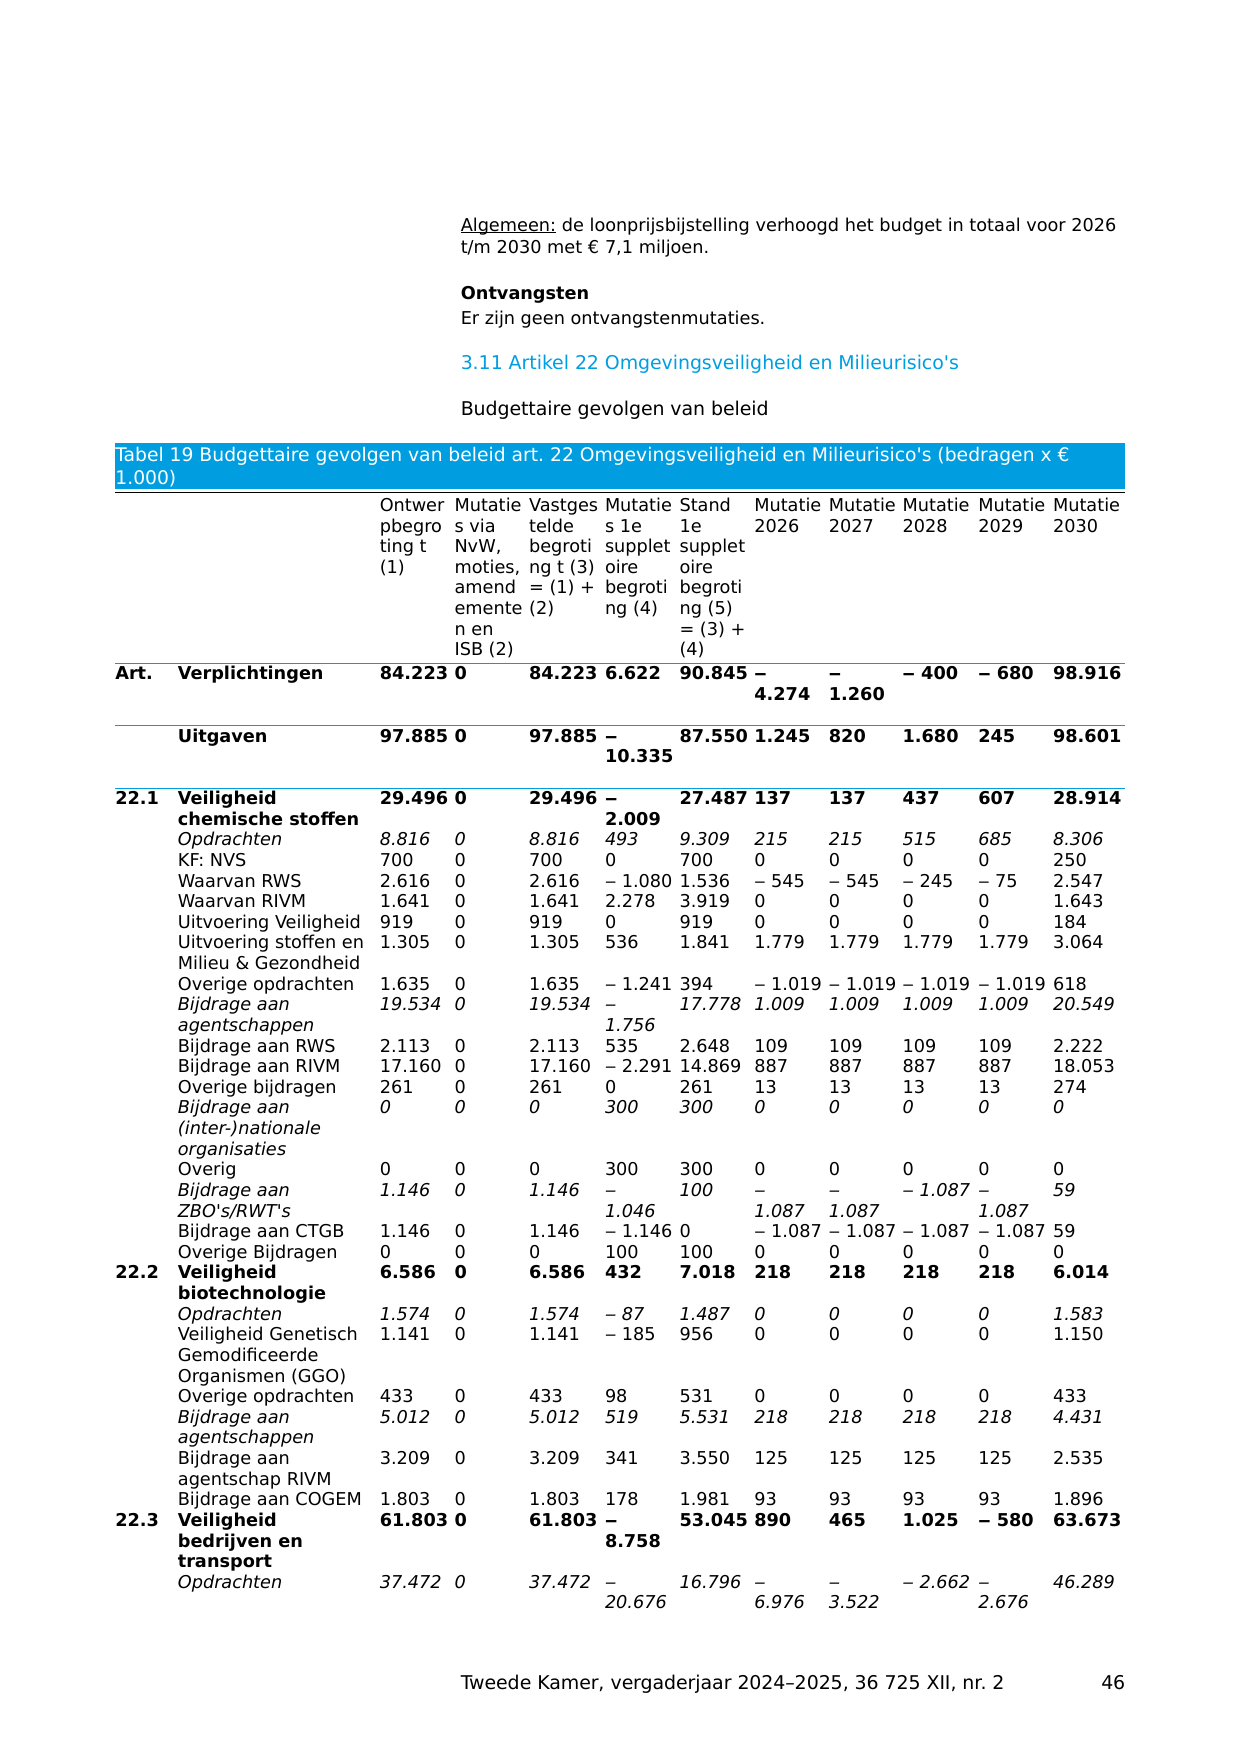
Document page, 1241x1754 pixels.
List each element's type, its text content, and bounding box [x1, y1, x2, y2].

table_cell 887 [975, 1056, 1050, 1077]
table_cell 245 [975, 726, 1050, 767]
table_cell 0 [826, 850, 899, 871]
table_cell 1.583 [1050, 1304, 1125, 1324]
table_cell 218 [900, 1407, 975, 1448]
table_cell 59 [1050, 1180, 1125, 1221]
table_cell Bijdrage aan agentschappen [175, 1407, 377, 1448]
table_cell Bijdrage aan agentschap RIVM [175, 1448, 377, 1489]
table_cell 2.616 [526, 871, 602, 891]
table_cell 87.550 [676, 726, 751, 767]
table_cell 0 [451, 1159, 526, 1180]
table_cell ‒ 1.087 [826, 1221, 899, 1242]
table_cell ‒ 2.662 [900, 1572, 975, 1613]
table_cell Bijdrage aan COGEM [175, 1489, 377, 1510]
table_cell Opdrachten [175, 1572, 377, 1613]
table_cell ‒ 1.146 [602, 1221, 676, 1242]
table_cell 0 [526, 1242, 602, 1262]
table_cell [1050, 705, 1125, 725]
table_cell ‒ 545 [826, 871, 899, 891]
table_cell 1.635 [526, 974, 602, 994]
table_cell 61.803 [526, 1510, 602, 1572]
table_cell 1.641 [526, 891, 602, 912]
table_cell 9.309 [676, 829, 751, 850]
table_cell 0 [900, 850, 975, 871]
table_cell Bijdrage aan CTGB [175, 1221, 377, 1242]
table_cell 0 [451, 1036, 526, 1056]
table_cell 0 [1050, 1242, 1125, 1262]
table_cell ‒ 2.291 [602, 1056, 676, 1077]
table_cell 22.1 [115, 789, 175, 829]
table_cell [115, 1386, 175, 1407]
table_cell 1.146 [526, 1180, 602, 1221]
table_cell 0 [377, 1098, 451, 1159]
table_cell 1.779 [975, 933, 1050, 974]
table_cell 20.549 [1050, 994, 1125, 1036]
table_cell 2.278 [602, 891, 676, 912]
table_cell 0 [451, 933, 526, 974]
table_cell [115, 1407, 175, 1448]
table_cell [115, 1304, 175, 1324]
table_cell 2.648 [676, 1036, 751, 1056]
table_cell ‒ 1.087 [900, 1180, 975, 1221]
table_cell 432 [602, 1263, 676, 1304]
table_cell 0 [826, 1304, 899, 1324]
table_cell [676, 705, 751, 725]
table_cell Bijdrage aan RIVM [175, 1056, 377, 1077]
table_cell [115, 933, 175, 974]
table_cell [115, 1489, 175, 1510]
table_cell 0 [602, 912, 676, 932]
table_cell 0 [826, 1159, 899, 1180]
table_cell 8.816 [377, 829, 451, 850]
table_cell 887 [900, 1056, 975, 1077]
table_cell ‒ 10.335 [602, 726, 676, 767]
table_cell ‒ 1.087 [751, 1180, 826, 1221]
table_cell 0 [751, 1304, 826, 1324]
table_cell 0 [900, 1098, 975, 1159]
table_cell Uitvoering stoffen en Milieu & Gezondheid [175, 933, 377, 974]
table_cell 59 [1050, 1221, 1125, 1242]
table_cell ‒ 2.676 [975, 1572, 1050, 1613]
table_cell Ontwerpbegroting t (1) [377, 493, 451, 663]
table_cell 0 [826, 1324, 899, 1386]
text Algemeen: de loonprijsbijstelling verhoogd het budget in totaal voor 2026 t/m 2030 met € 7,1 miljoen. [461, 213, 1125, 258]
table_cell [676, 767, 751, 788]
table_cell Mutatie 2030 [1050, 493, 1125, 663]
table_cell ‒ 1.087 [751, 1221, 826, 1242]
table_cell 0 [451, 1242, 526, 1262]
table_cell [115, 493, 175, 663]
table_cell [751, 705, 826, 725]
table_cell 1.146 [377, 1221, 451, 1242]
table_cell 5.012 [377, 1407, 451, 1448]
table_cell 218 [826, 1407, 899, 1448]
table_cell ‒ 1.019 [975, 974, 1050, 994]
table_cell 1.643 [1050, 891, 1125, 912]
table_cell ‒ 1.087 [826, 1180, 899, 1221]
table_cell 0 [975, 912, 1050, 932]
table_cell 98.601 [1050, 726, 1125, 767]
table_cell KF: NVS [175, 850, 377, 871]
table_cell 0 [451, 891, 526, 912]
table_cell 215 [751, 829, 826, 850]
table_cell 0 [451, 994, 526, 1036]
table_cell [602, 705, 676, 725]
table_cell 125 [900, 1448, 975, 1489]
table_cell 493 [602, 829, 676, 850]
table_cell Stand 1e suppletoire begroting (5) = (3) + (4) [676, 493, 751, 663]
table_cell 0 [526, 1098, 602, 1159]
table_cell 2.535 [1050, 1448, 1125, 1489]
table_cell 0 [826, 912, 899, 932]
table_cell 820 [826, 726, 899, 767]
table_cell 0 [751, 891, 826, 912]
table_cell 1.574 [526, 1304, 602, 1324]
table_cell Mutatie 2026 [751, 493, 826, 663]
table_cell 37.472 [526, 1572, 602, 1613]
table_cell 0 [975, 1324, 1050, 1386]
table_cell 0 [451, 1304, 526, 1324]
table_cell 218 [975, 1407, 1050, 1448]
table_cell [175, 767, 377, 788]
text Ontvangsten [461, 281, 1125, 304]
table_cell ‒ 1.019 [826, 974, 899, 994]
table_cell 887 [751, 1056, 826, 1077]
table_cell 0 [826, 1098, 899, 1159]
table_cell [115, 1221, 175, 1242]
table_cell 29.496 [377, 789, 451, 829]
table_cell ‒ 545 [751, 871, 826, 891]
table_cell 0 [377, 1242, 451, 1262]
table_cell 0 [751, 850, 826, 871]
table_cell ‒ 245 [900, 871, 975, 891]
table_cell [115, 891, 175, 912]
table_cell 100 [602, 1242, 676, 1262]
table_cell 0 [1050, 1098, 1125, 1159]
table_cell ‒ 1.019 [751, 974, 826, 994]
table_cell 0 [826, 891, 899, 912]
table_cell 109 [975, 1036, 1050, 1056]
text Er zijn geen ontvangstenmutaties. [461, 306, 1125, 329]
table_cell 0 [975, 1386, 1050, 1407]
table_cell 6.014 [1050, 1263, 1125, 1304]
table_cell 0 [975, 1098, 1050, 1159]
table_cell 519 [602, 1407, 676, 1448]
table_cell 0 [826, 1242, 899, 1262]
table_cell 437 [900, 789, 975, 829]
table_cell Opdrachten [175, 829, 377, 850]
table_cell 1.779 [751, 933, 826, 974]
table_cell 0 [451, 1221, 526, 1242]
table_cell 0 [751, 1386, 826, 1407]
table_cell 17.160 [377, 1056, 451, 1077]
table_cell 535 [602, 1036, 676, 1056]
table_cell 1.779 [900, 933, 975, 974]
table_cell [115, 974, 175, 994]
table_cell 341 [602, 1448, 676, 1489]
table_cell 0 [526, 1159, 602, 1180]
table_cell 700 [676, 850, 751, 871]
title Budgettaire gevolgen van beleid [461, 398, 1125, 420]
table_cell 0 [751, 1324, 826, 1386]
table_cell 887 [826, 1056, 899, 1077]
table_cell 125 [975, 1448, 1050, 1489]
table_cell 84.223 [377, 664, 451, 704]
table_cell 28.914 [1050, 789, 1125, 829]
table_cell 3.209 [377, 1448, 451, 1489]
table_cell 1.896 [1050, 1489, 1125, 1510]
table_cell [377, 767, 451, 788]
table_cell 394 [676, 974, 751, 994]
table_cell 5.012 [526, 1407, 602, 1448]
table_cell 618 [1050, 974, 1125, 994]
table_cell Veiligheid biotechnologie [175, 1263, 377, 1304]
table_cell 2.616 [377, 871, 451, 891]
table_cell [526, 705, 602, 725]
table_cell Bijdrage aan ZBO's/RWT's [175, 1180, 377, 1221]
table_cell 1.635 [377, 974, 451, 994]
table_cell 685 [975, 829, 1050, 850]
table_cell ‒ 2.009 [602, 789, 676, 829]
table_cell 0 [451, 1263, 526, 1304]
table_cell 1.009 [975, 994, 1050, 1036]
table_cell 2.547 [1050, 871, 1125, 891]
table_cell 300 [676, 1159, 751, 1180]
table_cell 22.2 [115, 1263, 175, 1304]
table_cell [115, 1098, 175, 1159]
table_cell 0 [451, 726, 526, 767]
table_cell 3.919 [676, 891, 751, 912]
table_cell 16.796 [676, 1572, 751, 1613]
table_cell 6.586 [377, 1263, 451, 1304]
table_cell 0 [751, 1098, 826, 1159]
table_cell 0 [451, 789, 526, 829]
table_cell 261 [377, 1077, 451, 1097]
table_cell 300 [602, 1159, 676, 1180]
table_cell 0 [975, 850, 1050, 871]
table_cell 13 [826, 1077, 899, 1097]
table_cell 0 [975, 1159, 1050, 1180]
table_cell Bijdrage aan agentschappen [175, 994, 377, 1036]
table_cell Mutatie 2028 [900, 493, 975, 663]
table_cell 1.009 [751, 994, 826, 1036]
table_cell 433 [1050, 1386, 1125, 1407]
table_cell 2.113 [377, 1036, 451, 1056]
table_cell 1.305 [377, 933, 451, 974]
table_cell 137 [826, 789, 899, 829]
table_cell 0 [900, 912, 975, 932]
table_cell 0 [751, 1159, 826, 1180]
table_cell ‒ 1.087 [975, 1221, 1050, 1242]
table_cell Mutaties 1e suppletoire begroting (4) [602, 493, 676, 663]
table_cell ‒ 1.087 [975, 1180, 1050, 1221]
table_cell 0 [900, 1242, 975, 1262]
table_cell 93 [900, 1489, 975, 1510]
table_cell 700 [377, 850, 451, 871]
table_cell [115, 850, 175, 871]
table_cell [115, 1242, 175, 1262]
table_cell 1.536 [676, 871, 751, 891]
table_cell 98 [602, 1386, 676, 1407]
table_cell 0 [451, 1077, 526, 1097]
table_cell ‒ 1.019 [900, 974, 975, 994]
table_cell 6.586 [526, 1263, 602, 1304]
table_cell Overige bijdragen [175, 1077, 377, 1097]
table_cell 90.845 [676, 664, 751, 704]
table_cell 0 [451, 1407, 526, 1448]
table_cell Uitgaven [175, 726, 377, 767]
table_cell [115, 1036, 175, 1056]
table_cell Vastgestelde begroting t (3) = (1) + (2) [526, 493, 602, 663]
table_cell 919 [377, 912, 451, 932]
table_cell 0 [751, 1242, 826, 1262]
table_cell [115, 1572, 175, 1613]
table_cell 0 [451, 664, 526, 704]
table_cell [115, 1324, 175, 1386]
table_cell 0 [900, 1386, 975, 1407]
table_cell 250 [1050, 850, 1125, 871]
table_cell 218 [900, 1263, 975, 1304]
table_cell 0 [602, 850, 676, 871]
table_cell Waarvan RWS [175, 871, 377, 891]
table_cell 1.981 [676, 1489, 751, 1510]
table_cell 956 [676, 1324, 751, 1386]
table_cell 0 [451, 974, 526, 994]
table_cell 8.816 [526, 829, 602, 850]
table_cell 1.141 [526, 1324, 602, 1386]
table_cell 0 [451, 1510, 526, 1572]
table_cell 261 [526, 1077, 602, 1097]
table_cell 0 [451, 1572, 526, 1613]
table_cell ‒ 1.241 [602, 974, 676, 994]
table_cell [975, 767, 1050, 788]
table_cell 5.531 [676, 1407, 751, 1448]
table_cell 465 [826, 1510, 899, 1572]
table_cell [975, 705, 1050, 725]
table_cell ‒ 1.260 [826, 664, 899, 704]
table_cell Mutatie 2029 [975, 493, 1050, 663]
table_cell 29.496 [526, 789, 602, 829]
table_cell [377, 705, 451, 725]
table_cell 1.487 [676, 1304, 751, 1324]
table_cell [115, 829, 175, 850]
table_cell 700 [526, 850, 602, 871]
table_cell 17.778 [676, 994, 751, 1036]
table_cell 300 [676, 1098, 751, 1159]
table_cell 274 [1050, 1077, 1125, 1097]
table_cell Veiligheid chemische stoffen [175, 789, 377, 829]
table_cell 0 [826, 1386, 899, 1407]
table_cell 37.472 [377, 1572, 451, 1613]
table_cell [451, 767, 526, 788]
table_cell [115, 1159, 175, 1180]
table_cell 1.841 [676, 933, 751, 974]
table_cell 137 [751, 789, 826, 829]
table_cell 13 [751, 1077, 826, 1097]
table_cell 0 [602, 1077, 676, 1097]
table_cell 1.141 [377, 1324, 451, 1386]
table_cell Bijdrage aan RWS [175, 1036, 377, 1056]
table_cell 218 [975, 1263, 1050, 1304]
table_cell 0 [451, 850, 526, 871]
table_cell 100 [676, 1180, 751, 1221]
table_cell 27.487 [676, 789, 751, 829]
table_cell Art. [115, 664, 175, 704]
table_cell 0 [751, 912, 826, 932]
table_cell [900, 767, 975, 788]
table_cell 1.803 [377, 1489, 451, 1510]
table_cell 2.222 [1050, 1036, 1125, 1056]
table_cell 7.018 [676, 1263, 751, 1304]
table_cell 97.885 [526, 726, 602, 767]
table_cell Overig [175, 1159, 377, 1180]
table_cell 0 [451, 1448, 526, 1489]
table_cell 0 [451, 1324, 526, 1386]
table_cell ‒ 185 [602, 1324, 676, 1386]
table_cell 1.641 [377, 891, 451, 912]
table_cell Waarvan RIVM [175, 891, 377, 912]
table_cell 0 [451, 1056, 526, 1077]
table_cell Verplichtingen [175, 664, 377, 704]
table_cell 19.534 [377, 994, 451, 1036]
table_cell Mutatie 2027 [826, 493, 899, 663]
table_cell ‒ 1.756 [602, 994, 676, 1036]
table_cell ‒ 1.087 [900, 1221, 975, 1242]
table_cell 8.306 [1050, 829, 1125, 850]
table_cell 0 [1050, 1159, 1125, 1180]
table_cell 536 [602, 933, 676, 974]
table_cell 0 [900, 1324, 975, 1386]
table_cell 607 [975, 789, 1050, 829]
table_cell 22.3 [115, 1510, 175, 1572]
table_cell Mutaties via NvW, moties, amendementen en ISB (2) [451, 493, 526, 663]
table_cell 93 [826, 1489, 899, 1510]
table_cell [115, 1448, 175, 1489]
table_cell [526, 767, 602, 788]
table_cell 0 [975, 891, 1050, 912]
table_cell 109 [751, 1036, 826, 1056]
table_cell 218 [751, 1407, 826, 1448]
table_cell 1.245 [751, 726, 826, 767]
table_cell 1.146 [377, 1180, 451, 1221]
table_cell [115, 912, 175, 932]
table_cell 0 [900, 891, 975, 912]
table_cell 890 [751, 1510, 826, 1572]
table_cell 433 [526, 1386, 602, 1407]
table_cell [451, 705, 526, 725]
table_cell 919 [526, 912, 602, 932]
table_cell 1.574 [377, 1304, 451, 1324]
table_cell 0 [451, 1180, 526, 1221]
table_cell [175, 493, 377, 663]
table_cell ‒ 400 [900, 664, 975, 704]
table_cell [115, 726, 175, 767]
table_cell 84.223 [526, 664, 602, 704]
table_cell [826, 767, 899, 788]
table_cell 1.680 [900, 726, 975, 767]
table_cell 53.045 [676, 1510, 751, 1572]
table_cell 2.113 [526, 1036, 602, 1056]
table_cell 93 [751, 1489, 826, 1510]
table_cell 46.289 [1050, 1572, 1125, 1613]
table_cell 17.160 [526, 1056, 602, 1077]
table_cell Bijdrage aan (inter-)nationale organisaties [175, 1098, 377, 1159]
table_cell 97.885 [377, 726, 451, 767]
table_cell 1.009 [900, 994, 975, 1036]
table_cell 0 [451, 1386, 526, 1407]
table_cell 184 [1050, 912, 1125, 932]
table_cell 0 [451, 1489, 526, 1510]
table_cell Overige Bijdragen [175, 1242, 377, 1262]
table_cell 0 [900, 1159, 975, 1180]
table_cell 215 [826, 829, 899, 850]
table_cell [602, 767, 676, 788]
table_cell [175, 705, 377, 725]
table_cell 3.209 [526, 1448, 602, 1489]
table_cell 0 [451, 871, 526, 891]
table_cell [751, 767, 826, 788]
table_cell 109 [826, 1036, 899, 1056]
table_cell ‒ 75 [975, 871, 1050, 891]
table_cell 0 [451, 829, 526, 850]
table_cell 98.916 [1050, 664, 1125, 704]
table_cell ‒ 20.676 [602, 1572, 676, 1613]
table_cell 1.009 [826, 994, 899, 1036]
table_cell 515 [900, 829, 975, 850]
table_cell 0 [900, 1304, 975, 1324]
table_cell 13 [900, 1077, 975, 1097]
table_cell [900, 705, 975, 725]
table_cell ‒ 580 [975, 1510, 1050, 1572]
table_cell 0 [451, 912, 526, 932]
table_cell 1.305 [526, 933, 602, 974]
table_cell 218 [751, 1263, 826, 1304]
table_cell 109 [900, 1036, 975, 1056]
title 3.11 Artikel 22 Omgevingsveiligheid en Milieurisico's [461, 352, 1125, 374]
table_cell 1.025 [900, 1510, 975, 1572]
table_cell 1.146 [526, 1221, 602, 1242]
table_cell 531 [676, 1386, 751, 1407]
table_cell Uitvoering Veiligheid [175, 912, 377, 932]
table_cell 0 [975, 1304, 1050, 1324]
table_cell [115, 1056, 175, 1077]
table_cell 6.622 [602, 664, 676, 704]
table_cell ‒ 6.976 [751, 1572, 826, 1613]
table_cell ‒ 8.758 [602, 1510, 676, 1572]
table_cell 125 [826, 1448, 899, 1489]
table_cell 19.534 [526, 994, 602, 1036]
table_cell ‒ 1.046 [602, 1180, 676, 1221]
table_cell [115, 1180, 175, 1221]
table_cell Opdrachten [175, 1304, 377, 1324]
table_cell 0 [377, 1159, 451, 1180]
table_cell [1050, 767, 1125, 788]
table_cell 13 [975, 1077, 1050, 1097]
table_cell [115, 1077, 175, 1097]
table_cell 178 [602, 1489, 676, 1510]
table_cell 433 [377, 1386, 451, 1407]
table_cell 93 [975, 1489, 1050, 1510]
table_cell ‒ 3.522 [826, 1572, 899, 1613]
table_cell 0 [451, 1098, 526, 1159]
table_cell 100 [676, 1242, 751, 1262]
table_cell [115, 767, 175, 788]
table_cell 61.803 [377, 1510, 451, 1572]
table_cell Veiligheid Genetisch Gemodificeerde Organismen (GGO) [175, 1324, 377, 1386]
table_cell [826, 705, 899, 725]
table_cell 1.803 [526, 1489, 602, 1510]
table_cell 14.869 [676, 1056, 751, 1077]
table_cell Overige opdrachten [175, 1386, 377, 1407]
table_cell 3.550 [676, 1448, 751, 1489]
table_cell Veiligheid bedrijven en transport [175, 1510, 377, 1572]
table_cell [115, 994, 175, 1036]
table_cell 125 [751, 1448, 826, 1489]
table_cell ‒ 680 [975, 664, 1050, 704]
table_cell Overige opdrachten [175, 974, 377, 994]
table_cell 63.673 [1050, 1510, 1125, 1572]
table_cell ‒ 87 [602, 1304, 676, 1324]
table_cell [115, 871, 175, 891]
table_cell 919 [676, 912, 751, 932]
table_cell 3.064 [1050, 933, 1125, 974]
table_cell 0 [676, 1221, 751, 1242]
table_cell 261 [676, 1077, 751, 1097]
table_cell ‒ 4.274 [751, 664, 826, 704]
table_cell [115, 705, 175, 725]
table_cell 1.150 [1050, 1324, 1125, 1386]
table_cell 300 [602, 1098, 676, 1159]
table_cell 1.779 [826, 933, 899, 974]
table_cell 18.053 [1050, 1056, 1125, 1077]
table_cell ‒ 1.080 [602, 871, 676, 891]
table_cell 218 [826, 1263, 899, 1304]
table_cell 4.431 [1050, 1407, 1125, 1448]
table_cell 0 [975, 1242, 1050, 1262]
